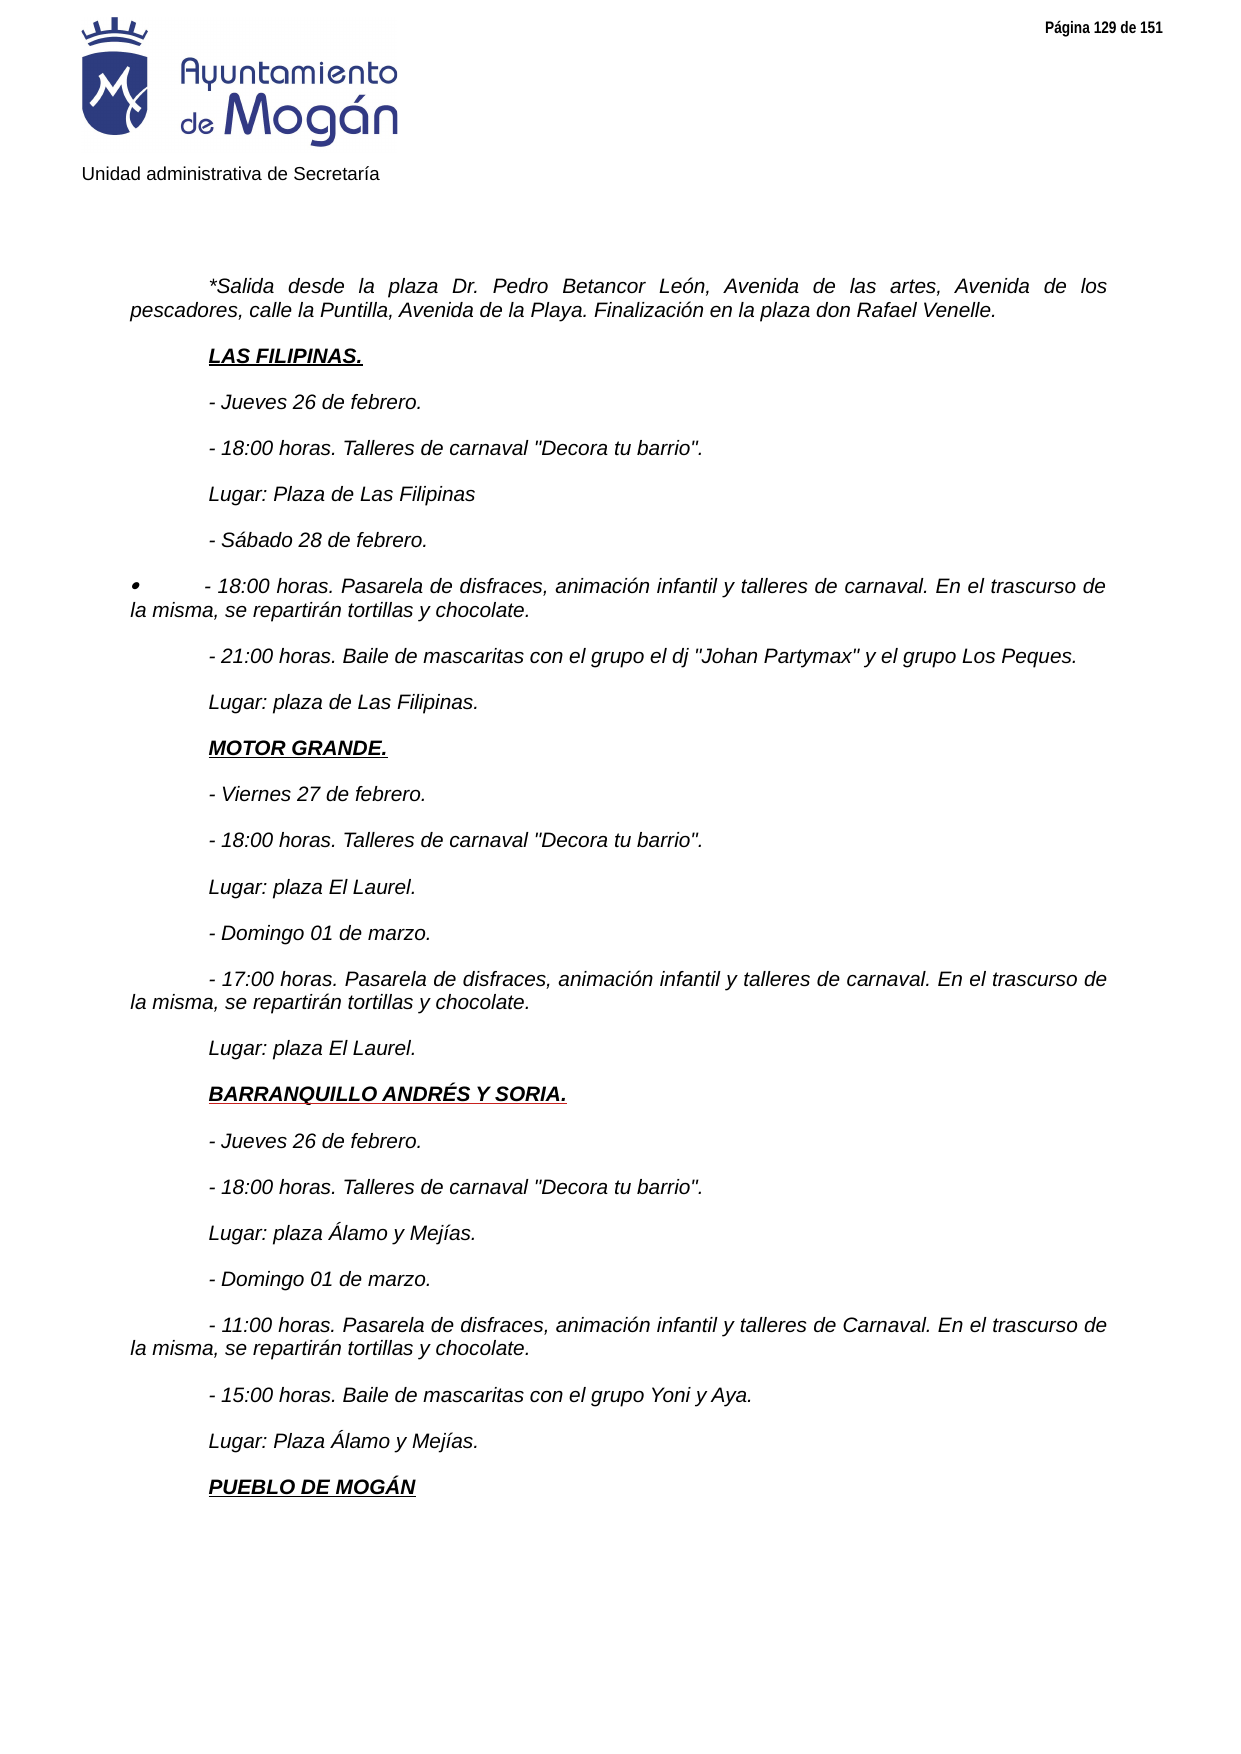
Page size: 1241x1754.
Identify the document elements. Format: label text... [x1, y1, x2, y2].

text - 18:00 horas. Talleres de carnaval "Decora tu barrio". [130, 1175, 1110, 1198]
text Lugar: plaza de Las Filipinas. [130, 691, 1110, 714]
text - Domingo 01 de marzo. [130, 921, 1110, 944]
text BARRANQUILLO ANDRÉS Y SORIA. [130, 1083, 1110, 1106]
text - 15:00 horas. Baile de mascaritas con el grupo Yoni y Aya. [130, 1383, 1110, 1406]
text - Jueves 26 de febrero. [130, 1129, 1110, 1152]
text - 17:00 horas. Pasarela de disfraces, animación infantil y talleres de carnaval. En el trascurso de la misma, se repartirán tortillas y chocolate. [130, 967, 1110, 1014]
text - 11:00 horas. Pasarela de disfraces, animación infantil y talleres de Carnaval. En el trascurso de la misma, se repartirán tortillas y chocolate. [130, 1314, 1110, 1360]
list - 18:00 horas. Pasarela de disfraces, animación infantil y talleres de carnaval. En el trascurso de la misma, se repartirán tortillas y chocolate. [130, 575, 1110, 622]
text Lugar: plaza El Laurel. [130, 875, 1110, 898]
text LAS FILIPINAS. [130, 344, 1110, 367]
text PUEBLO DE MOGÁN [130, 1475, 1110, 1499]
text - 18:00 horas. Talleres de carnaval "Decora tu barrio". [130, 437, 1110, 460]
text Lugar: Plaza Álamo y Mejías. [130, 1429, 1110, 1452]
text Lugar: plaza Álamo y Mejías. [130, 1221, 1110, 1245]
text - Viernes 27 de febrero. [130, 783, 1110, 806]
text - Domingo 01 de marzo. [130, 1268, 1110, 1291]
text - Sábado 28 de febrero. [130, 529, 1110, 552]
text - 18:00 horas. Talleres de carnaval "Decora tu barrio". [130, 829, 1110, 852]
text - 21:00 horas. Baile de mascaritas con el grupo el dj "Johan Partymax" y el grupo Los Peques. [130, 644, 1110, 668]
text MOTOR GRANDE. [130, 737, 1110, 760]
text - Jueves 26 de febrero. [130, 390, 1110, 414]
text Lugar: Plaza de Las Filipinas [130, 483, 1110, 506]
text *Salida desde la plaza Dr. Pedro Betancor León, Avenida de las artes, Avenida de los pescadores, calle la Puntilla, Avenida de la Playa. Finalización en la plaza don Rafael Venelle. [130, 275, 1110, 321]
picture [81, 17, 398, 153]
text Lugar: plaza El Laurel. [130, 1037, 1110, 1060]
